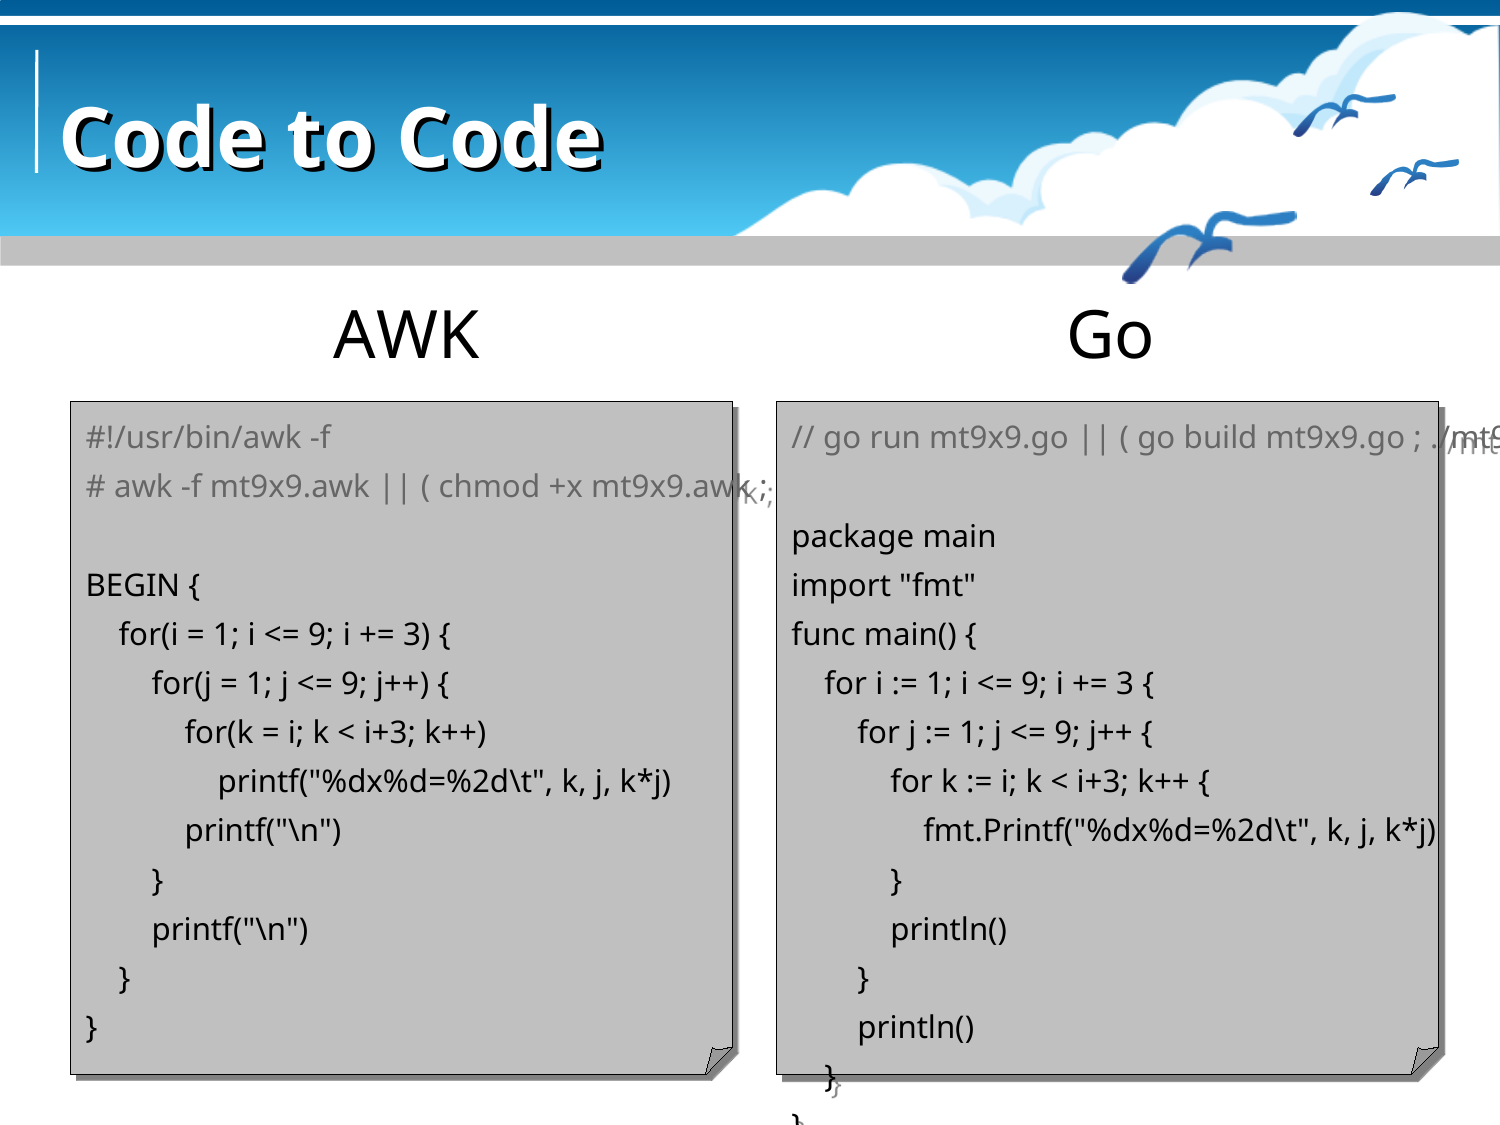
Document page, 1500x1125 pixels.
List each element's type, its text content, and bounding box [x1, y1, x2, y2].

text_box Go [1051, 283, 1323, 388]
picture [730, 12, 1500, 283]
text_box AWK [318, 283, 591, 388]
text_box // go run mt9x9.go || ( go build mt9x9.go ; ./mt9x9 ) package main import "fmt" func main() { for i := 1; i <= 9; i += 3 { for j := 1; j <= 9; j++ { for k := i; k < i+3; k++ { fmt.Printf("%dx%d=%2d\t", k, j, k*j) } println() } println() } } [776, 401, 1439, 1075]
text_box #!/usr/bin/awk -f # awk -f mt9x9.awk || ( chmod +x mt9x9.awk ; ./mt9x9.awk ) BEGIN { for(i = 1; i <= 9; i += 3) { for(j = 1; j <= 9; j++) { for(k = i; k < i+3; k++) printf("%dx%d=%2d\t", k, j, k*j) printf("\n") } printf("\n") } } [70, 401, 733, 1075]
title Code to Code [59, 86, 1465, 186]
